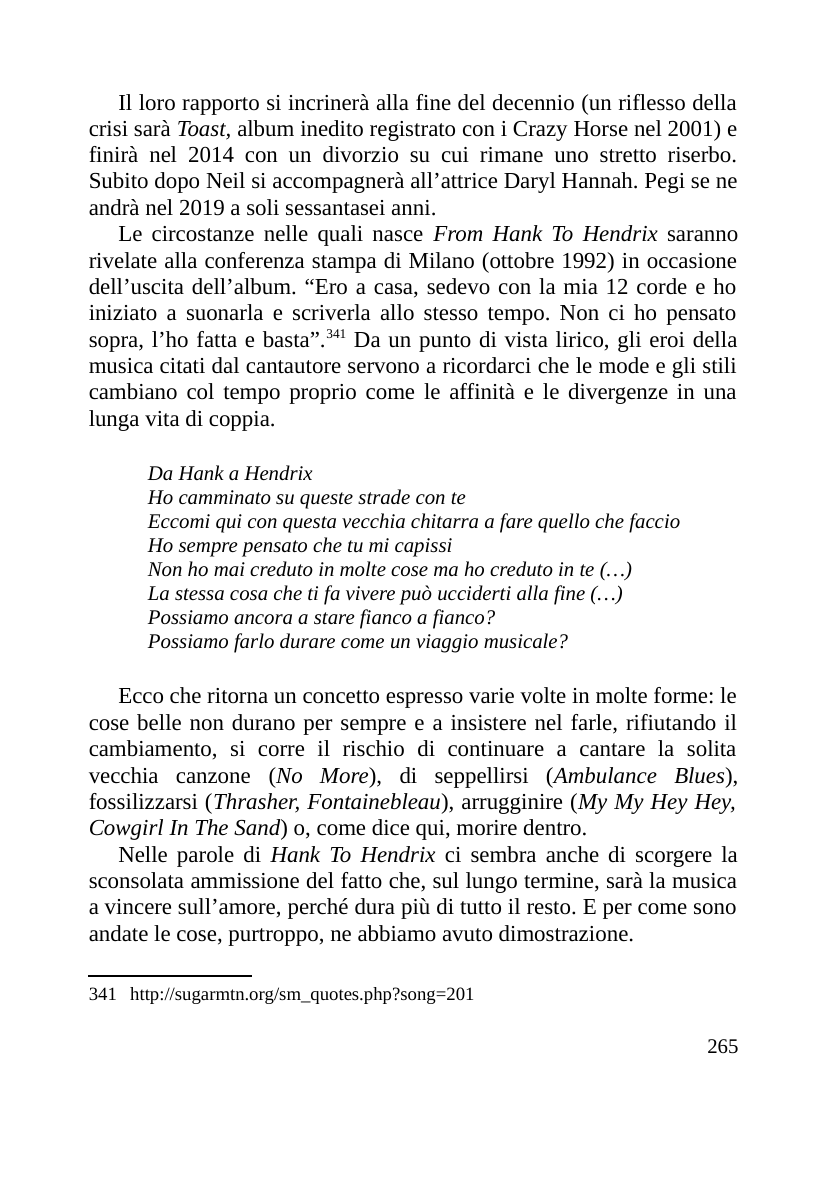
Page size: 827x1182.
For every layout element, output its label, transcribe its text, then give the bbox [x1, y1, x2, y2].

text Da Hank a Hendrix [88, 461, 738, 485]
text Le circostanze nelle quali nasce From Hank To Hendrix saranno rivelate alla conferenza stampa di Milano (ottobre 1992) in occasione dell’uscita dell’album. “Ero a casa, sedevo con la mia 12 corde e ho iniziato a suonarla e scriverla allo stesso tempo. Non ci ho pensato sopra, l’ho fatta e basta”. Da un punto di vista lirico, gli eroi della musica citati dal cantautore servono a ricordarci che le mode e gli stili cambiano col tempo proprio come le affinità e le divergenze in una lunga vita di coppia. [88, 220, 738, 431]
text Ho sempre pensato che tu mi capissi [88, 533, 738, 557]
text Possiamo farlo durare come un viaggio musicale? [88, 629, 738, 653]
text Eccomi qui con questa vecchia chitarra a fare quello che faccio [88, 509, 738, 533]
text Possiamo ancora a stare fianco a fianco? [88, 605, 738, 629]
text Il loro rapporto si incrinerà alla fine del decennio (un riflesso della crisi sarà Toast, album inedito registrato con i Crazy Horse nel 2001) e finirà nel 2014 con un divorzio su cui rimane uno stretto riserbo. Subito dopo Neil si accompagnerà all’attrice Daryl Hannah. Pegi se ne andrà nel 2019 a soli sessantasei anni. [88, 88, 738, 220]
text Nelle parole di Hank To Hendrix ci sembra anche di scorgere la sconsolata ammissione del fatto che, sul lungo termine, sarà la musica a vincere sull’amore, perché dura più di tutto il resto. E per come sono andate le cose, purtroppo, ne abbiamo avuto dimostrazione. [88, 841, 738, 946]
text Ho camminato su queste strade con te [88, 485, 738, 509]
text http://sugarmtn.org/sm_quotes.php?song=201 [88, 982, 738, 1004]
text Non ho mai creduto in molte cose ma ho creduto in te (…) [88, 557, 738, 581]
text La stessa cosa che ti fa vivere può ucciderti alla fine (…) [88, 581, 738, 605]
text Ecco che ritorna un concetto espresso varie volte in molte forme: le cose belle non durano per sempre e a insistere nel farle, rifiutando il cambiamento, si corre il rischio di continuare a cantare la solita vecchia canzone (No More), di seppellirsi (Ambulance Blues), fossilizzarsi (Thrasher, Fontainebleau), arrugginire (My My Hey Hey, Cowgirl In The Sand) o, come dice qui, morire dentro. [88, 683, 738, 841]
